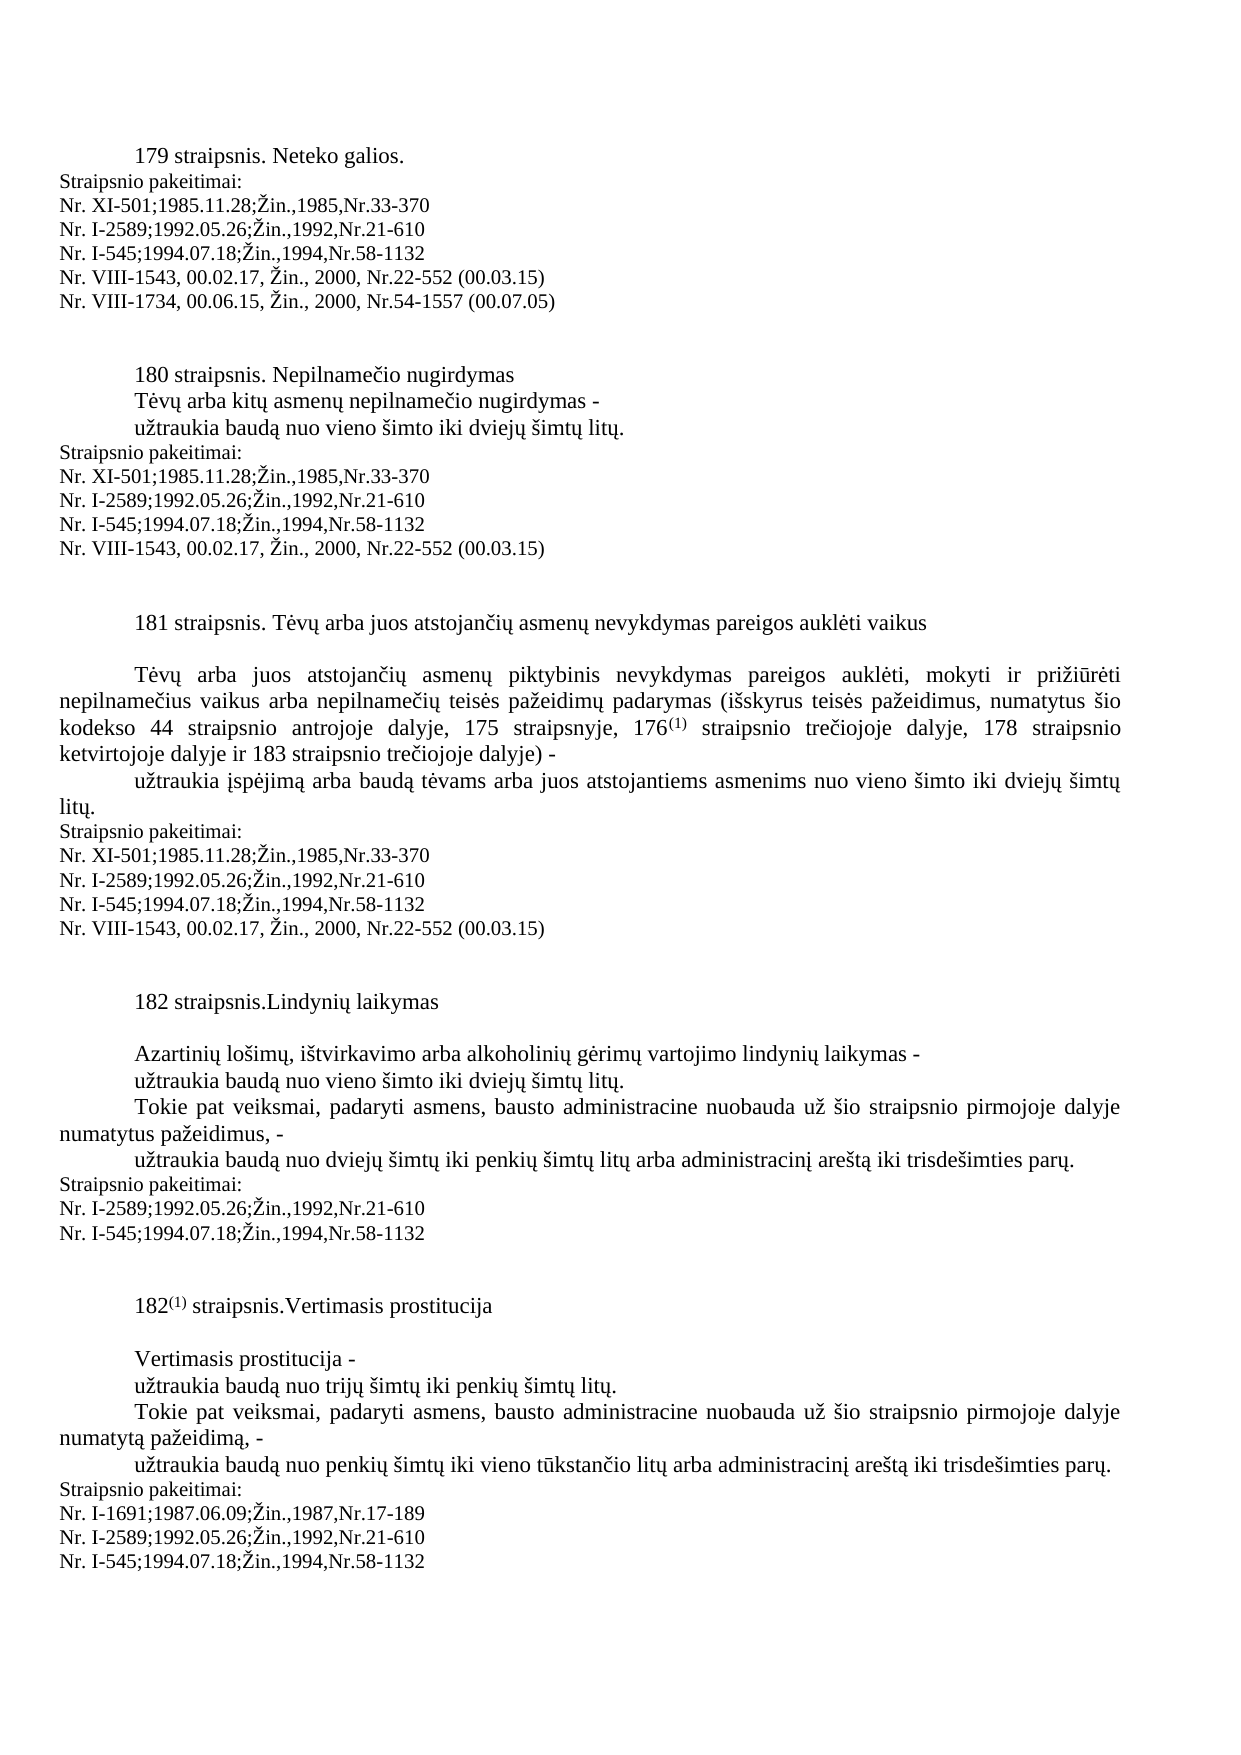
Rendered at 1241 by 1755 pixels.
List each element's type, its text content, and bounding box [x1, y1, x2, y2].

text užtraukia baudą nuo vieno šimto iki dviejų šimtų litų. [59, 1067, 1122, 1093]
text Nr. XI-501;1985.11.28;Žin.,1985,Nr.33-370 [59, 193, 1122, 217]
text Nr. I-545;1994.07.18;Žin.,1994,Nr.58-1132 [59, 241, 1122, 265]
text Nr. VIII-1543, 00.02.17, Žin., 2000, Nr.22-552 (00.03.15) [59, 536, 1122, 560]
text 182(1) straipsnis.Vertimasis prostitucija [59, 1293, 1122, 1319]
text Nr. I-545;1994.07.18;Žin.,1994,Nr.58-1132 [59, 1220, 1122, 1244]
text Azartinių lošimų, ištvirkavimo arba alkoholinių gėrimų vartojimo lindynių laikymas - [59, 1041, 1122, 1067]
text Nr. I-2589;1992.05.26;Žin.,1992,Nr.21-610 [59, 1525, 1122, 1549]
text Nr. I-545;1994.07.18;Žin.,1994,Nr.58-1132 [59, 1549, 1122, 1573]
text Straipsnio pakeitimai: [59, 819, 1122, 843]
text Tėvų arba juos atstojančių asmenų piktybinis nevykdymas pareigos auklėti, mokyti ir prižiūrėti nepilnamečius vaikus arba nepilnamečių teisės pažeidimų padarymas (išskyrus teisės pažeidimus, numatytus šio kodekso 44 straipsnio antrojoje dalyje, 175 straipsnyje, 176(1) straipsnio trečiojoje dalyje, 178 straipsnio ketvirtojoje dalyje ir 183 straipsnio trečiojoje dalyje) - [59, 661, 1122, 767]
text Nr. I-2589;1992.05.26;Žin.,1992,Nr.21-610 [59, 867, 1122, 892]
text Nr. I-2589;1992.05.26;Žin.,1992,Nr.21-610 [59, 217, 1122, 241]
text užtraukia baudą nuo trijų šimtų iki penkių šimtų litų. [59, 1372, 1122, 1398]
text 180 straipsnis. Nepilnamečio nugirdymas [59, 361, 1122, 387]
text Nr. VIII-1543, 00.02.17, Žin., 2000, Nr.22-552 (00.03.15) [59, 916, 1122, 940]
text Tokie pat veiksmai, padaryti asmens, bausto administracine nuobauda už šio straipsnio pirmojoje dalyje numatytus pažeidimus, - [59, 1093, 1122, 1146]
text užtraukia baudą nuo dviejų šimtų iki penkių šimtų litų arba administracinį areštą iki trisdešimties parų. [59, 1146, 1122, 1172]
text užtraukia baudą nuo penkių šimtų iki vieno tūkstančio litų arba administracinį areštą iki trisdešimties parų. [59, 1451, 1122, 1477]
text Tokie pat veiksmai, padaryti asmens, bausto administracine nuobauda už šio straipsnio pirmojoje dalyje numatytą pažeidimą, - [59, 1398, 1122, 1451]
text Straipsnio pakeitimai: [59, 1172, 1122, 1196]
text 182 straipsnis.Lindynių laikymas [59, 988, 1122, 1014]
text Tėvų arba kitų asmenų nepilnamečio nugirdymas - [59, 387, 1122, 414]
text užtraukia įspėjimą arba baudą tėvams arba juos atstojantiems asmenims nuo vieno šimto iki dviejų šimtų litų. [59, 767, 1122, 819]
text Straipsnio pakeitimai: [59, 168, 1122, 193]
text 181 straipsnis. Tėvų arba juos atstojančių asmenų nevykdymas pareigos auklėti vaikus [134, 608, 1122, 635]
text Straipsnio pakeitimai: [59, 1477, 1122, 1501]
text Nr. I-545;1994.07.18;Žin.,1994,Nr.58-1132 [59, 512, 1122, 536]
text Nr. I-1691;1987.06.09;Žin.,1987,Nr.17-189 [59, 1501, 1122, 1525]
text Nr. I-545;1994.07.18;Žin.,1994,Nr.58-1132 [59, 892, 1122, 916]
text Vertimasis prostitucija - [59, 1345, 1122, 1372]
text užtraukia baudą nuo vieno šimto iki dviejų šimtų litų. [59, 414, 1122, 440]
text Nr. VIII-1734, 00.06.15, Žin., 2000, Nr.54-1557 (00.07.05) [59, 289, 1122, 313]
text Nr. XI-501;1985.11.28;Žin.,1985,Nr.33-370 [59, 464, 1122, 488]
text Nr. I-2589;1992.05.26;Žin.,1992,Nr.21-610 [59, 1196, 1122, 1220]
text Nr. XI-501;1985.11.28;Žin.,1985,Nr.33-370 [59, 843, 1122, 867]
text 179 straipsnis. Neteko galios. [59, 142, 1122, 168]
text Nr. I-2589;1992.05.26;Žin.,1992,Nr.21-610 [59, 488, 1122, 512]
text Nr. VIII-1543, 00.02.17, Žin., 2000, Nr.22-552 (00.03.15) [59, 265, 1122, 289]
text Straipsnio pakeitimai: [59, 440, 1122, 464]
